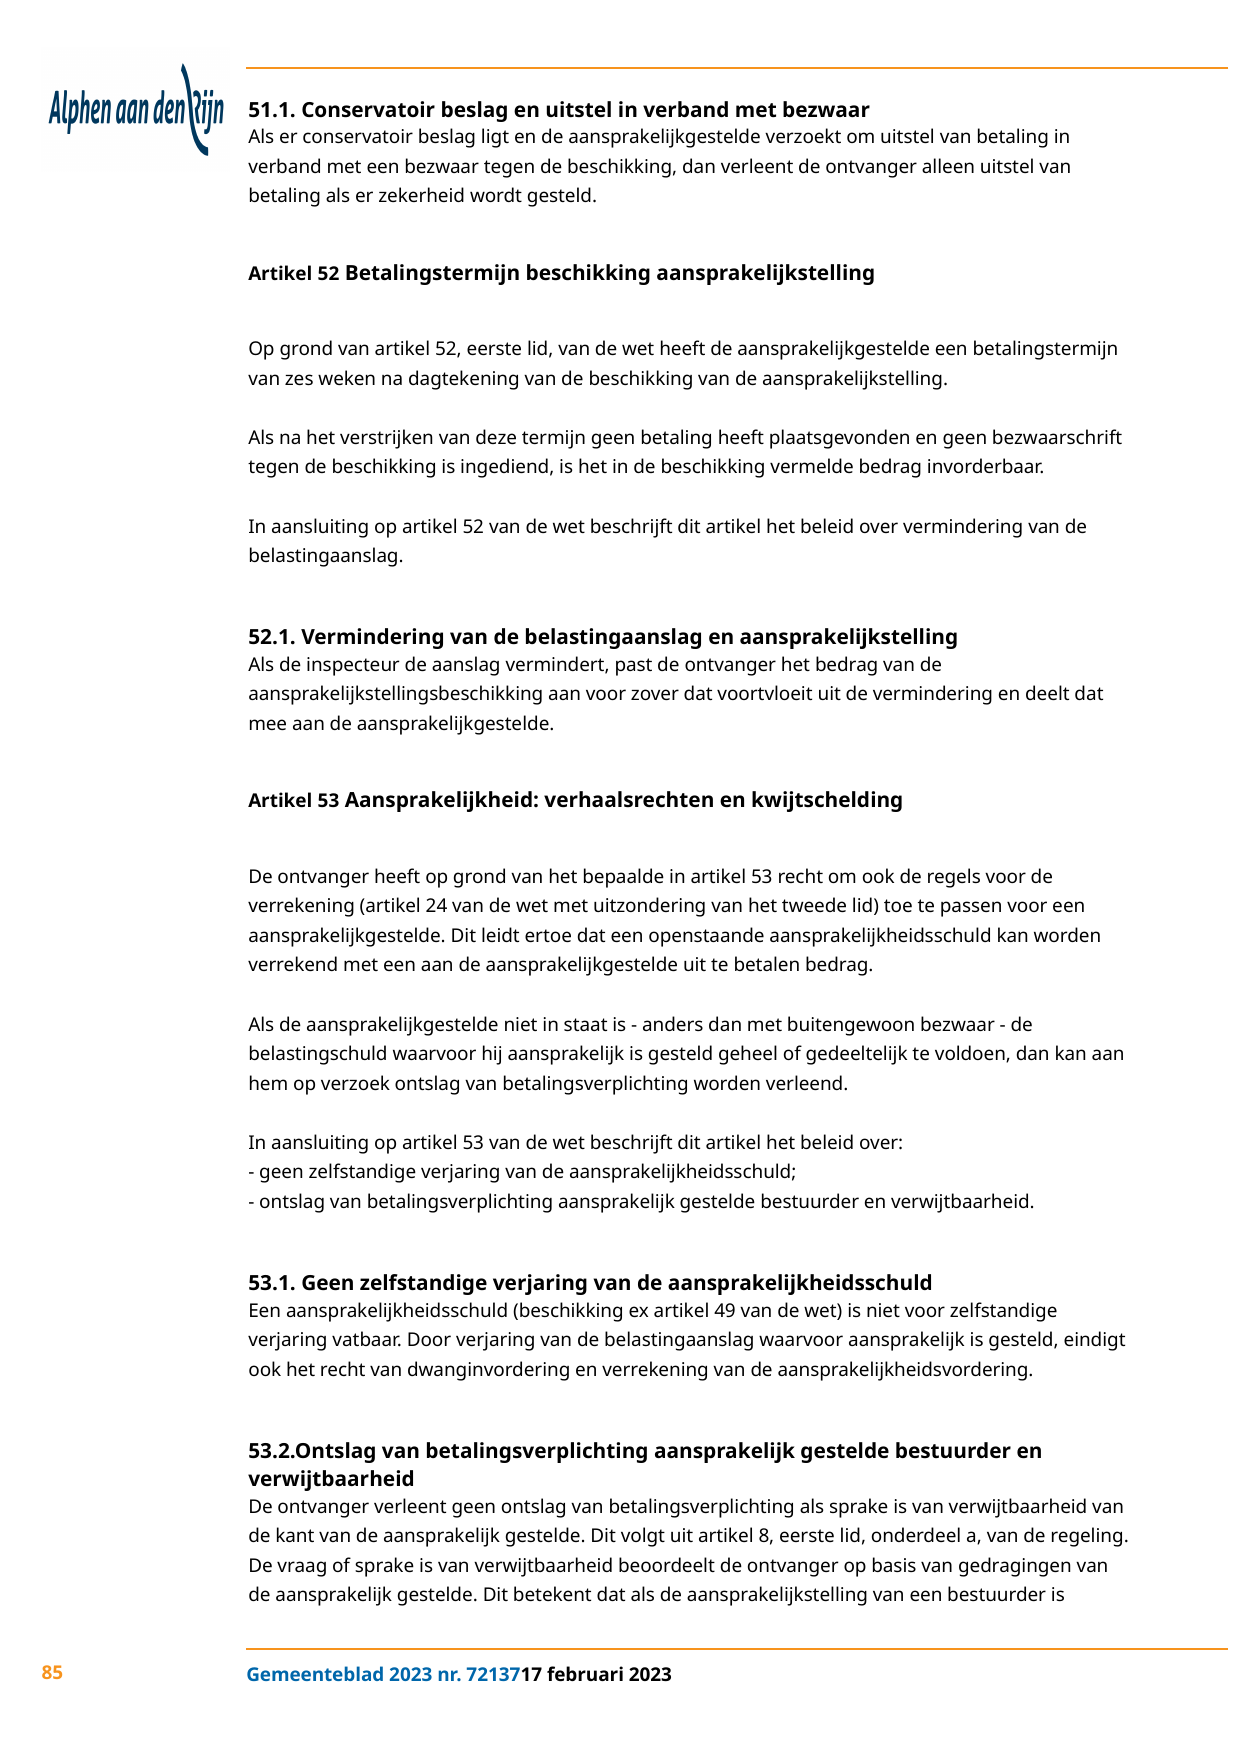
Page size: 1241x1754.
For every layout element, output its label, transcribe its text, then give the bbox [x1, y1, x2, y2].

text Op grond van artikel 52, eerste lid, van de wet heeft de aansprakelijkgestelde een betalingstermijn [248, 335, 1152, 361]
text Als na het verstrijken van deze termijn geen betaling heeft plaatsgevonden en geen bezwaarschrift [248, 424, 1152, 450]
text Artikel 52 Betalingstermijn beschikking aansprakelijkstelling [248, 258, 1152, 286]
text Als de inspecteur de aanslag vermindert, past de ontvanger het bedrag van de [248, 651, 1152, 677]
text verband met een bezwaar tegen de beschikking, dan verleent de ontvanger alleen uitstel van [248, 153, 1152, 178]
text 52.1. Vermindering van de belastingaanslag en aansprakelijkstelling [248, 622, 1152, 651]
text verrekend met een aan de aansprakelijkgestelde uit te betalen bedrag. [248, 952, 1152, 977]
text In aansluiting op artikel 53 van de wet beschrijft dit artikel het beleid over: [248, 1129, 1152, 1155]
text aansprakelijkgestelde. Dit leidt ertoe dat een openstaande aansprakelijkheidsschuld kan worden [248, 922, 1152, 948]
text 51.1. Conservatoir beslag en uitstel in verband met bezwaar [248, 95, 1152, 123]
text De vraag of sprake is van verwijtbaarheid beoordeelt de ontvanger op basis van gedragingen van [248, 1552, 1152, 1578]
text verjaring vatbaar. Door verjaring van de belastingaanslag waarvoor aansprakelijk is gesteld, eindigt ook het recht van dwanginvordering en verrekening van de aansprakelijkheidsvordering. [248, 1326, 1152, 1382]
text Een aansprakelijkheidsschuld (beschikking ex artikel 49 van de wet) is niet voor zelfstandige [248, 1297, 1152, 1322]
text De ontvanger heeft op grond van het bepaalde in artikel 53 recht om ook de regels voor de [248, 863, 1152, 889]
text 53.1. Geen zelfstandige verjaring van de aansprakelijkheidsschuld [248, 1268, 1152, 1297]
text de aansprakelijk gestelde. Dit betekent dat als de aansprakelijkstelling van een bestuurder is [248, 1582, 1152, 1607]
text De ontvanger verleent geen ontslag van betalingsverplichting als sprake is van verwijtbaarheid van [248, 1493, 1152, 1518]
text mee aan de aansprakelijkgestelde. [248, 710, 1152, 736]
text hem op verzoek ontslag van betalingsverplichting worden verleend. [248, 1070, 1152, 1096]
text verrekening (artikel 24 van de wet met uitzondering van het tweede lid) toe te passen voor een [248, 892, 1152, 918]
text Als er conservatoir beslag ligt en de aansprakelijkgestelde verzoekt om uitstel van betaling in [248, 123, 1152, 149]
text tegen de beschikking is ingediend, is het in de beschikking vermelde bedrag invorderbaar. [248, 454, 1152, 479]
text belastingschuld waarvoor hij aansprakelijk is gesteld geheel of gedeeltelijk te voldoen, dan kan aan [248, 1040, 1152, 1066]
text In aansluiting op artikel 52 van de wet beschrijft dit artikel het beleid over vermindering van de belastingaanslag. [248, 513, 1152, 568]
text aansprakelijkstellingsbeschikking aan voor zover dat voortvloeit uit de vermindering en deelt dat [248, 680, 1152, 706]
text van zes weken na dagtekening van de beschikking van de aansprakelijkstelling. [248, 365, 1152, 391]
text betaling als er zekerheid wordt gesteld. [248, 182, 1152, 208]
text - geen zelfstandige verjaring van de aansprakelijkheidsschuld; [248, 1159, 1152, 1184]
text Artikel 53 Aansprakelijkheid: verhaalsrechten en kwijtschelding [248, 785, 1152, 814]
text - ontslag van betalingsverplichting aansprakelijk gestelde bestuurder en verwijtbaarheid. [248, 1188, 1152, 1214]
picture [41, 47, 231, 172]
text 53.2.Ontslag van betalingsverplichting aansprakelijk gestelde bestuurder en verwijtbaarheid [248, 1436, 1152, 1493]
text Als de aansprakelijkgestelde niet in staat is - anders dan met buitengewoon bezwaar - de [248, 1011, 1152, 1037]
text de kant van de aansprakelijk gestelde. Dit volgt uit artikel 8, eerste lid, onderdeel a, van de regeling. [248, 1522, 1152, 1548]
